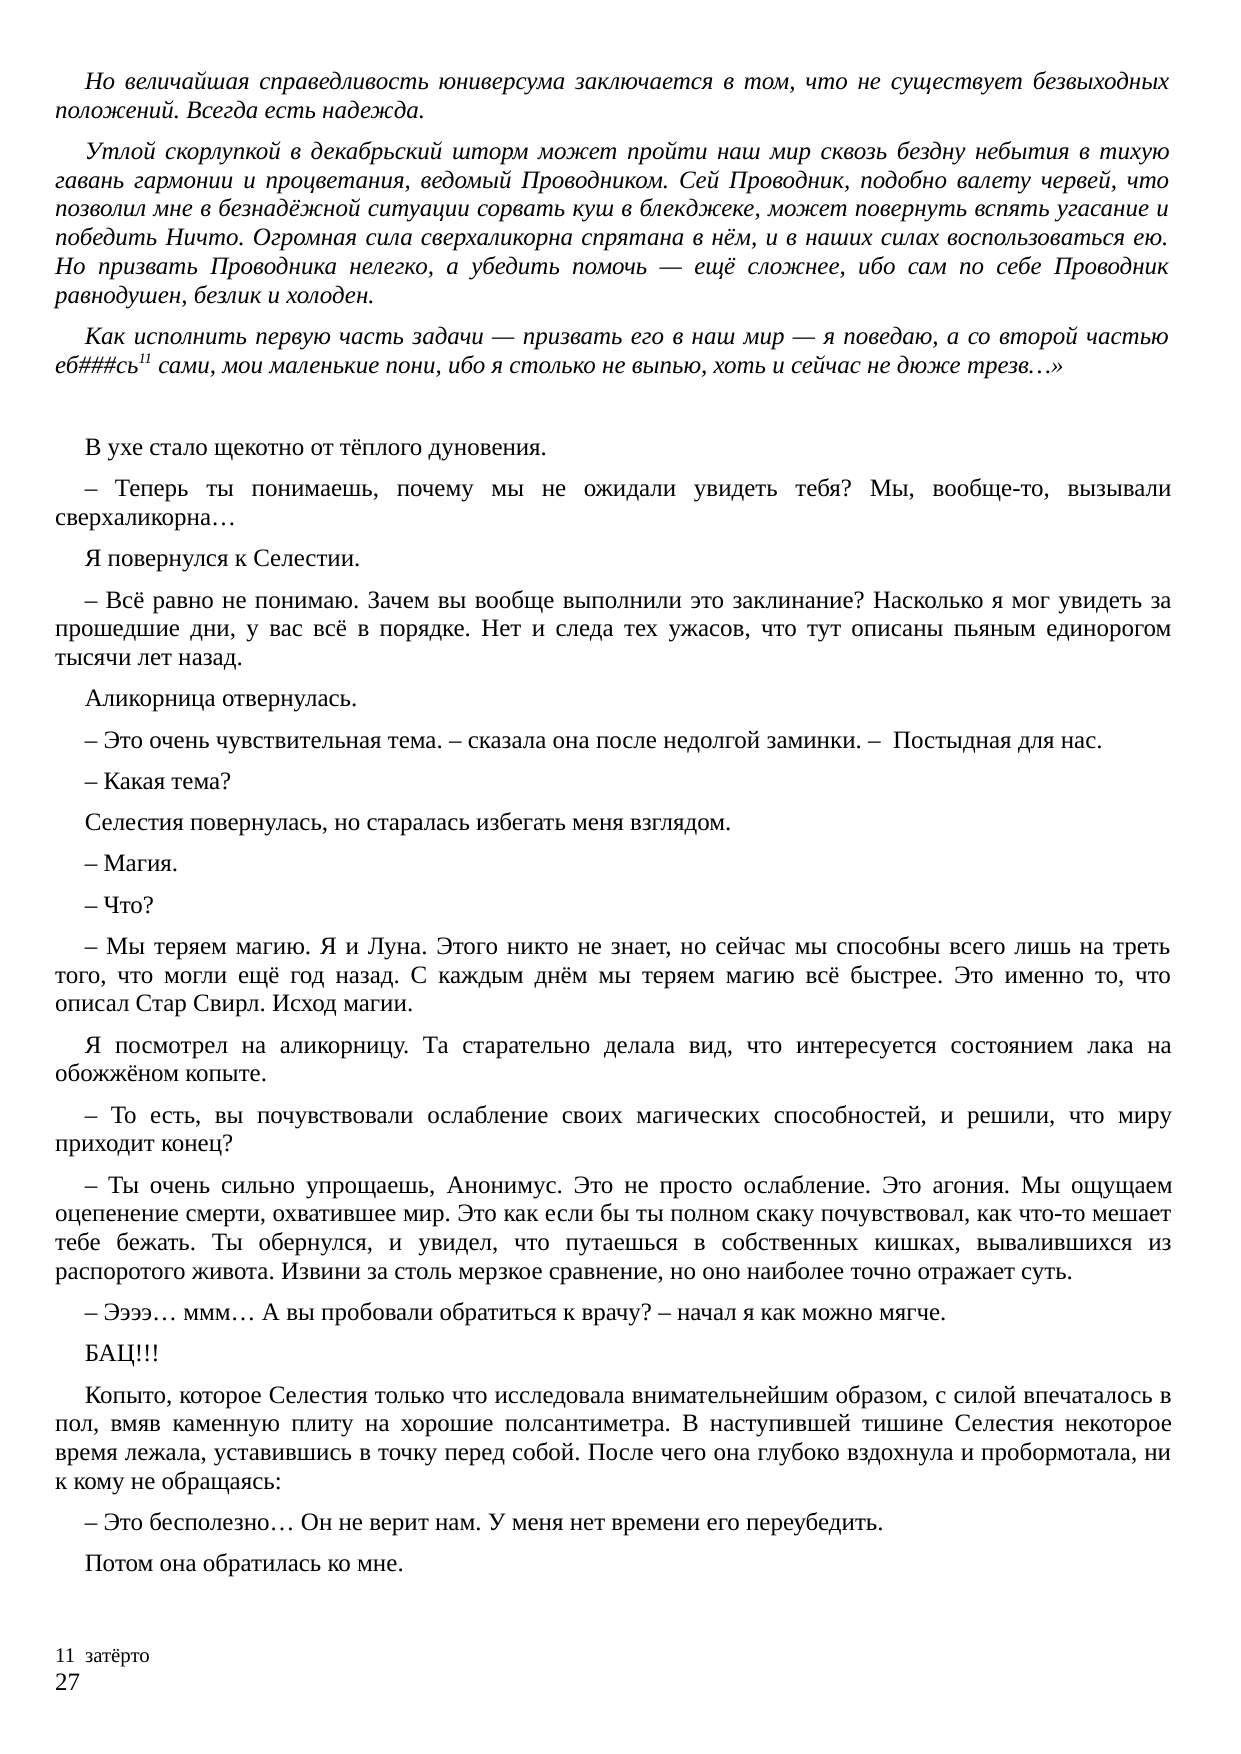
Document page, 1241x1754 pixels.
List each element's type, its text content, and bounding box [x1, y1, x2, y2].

text Утлой скорлупкой в декабрьский шторм может пройти наш мир сквозь бездну небытия в тихую гавань гармонии и процветания, ведомый Проводником. Сей Проводник, подобно валету червей, что позволил мне в безнадёжной ситуации сорвать куш в блекджеке, может повернуть вспять угасание и победить Ничто. Огромная сила сверхаликорна спрятана в нём, и в наших силах воспользоваться ею. Но призвать Проводника нелегко, а убедить помочь — ещё сложнее, ибо сам по себе Проводник равнодушен, безлик и холоден. [55, 136, 1173, 308]
text Копыто, которое Селестия только что исследовала внимательнейшим образом, с силой впечаталось в пол, вмяв каменную плиту на хорошие полсантиметра. В наступившей тишине Селестия некоторое время лежала, уставившись в точку перед собой. После чего она глубоко вздохнула и пробормотала, ни к кому не обращаясь: [55, 1380, 1173, 1495]
text – Магия. [55, 848, 1173, 877]
text Аликорница отвернулась. [55, 683, 1173, 712]
text БАЦ!!! [55, 1338, 1173, 1367]
text затёрто [55, 1642, 1173, 1667]
text – То есть, вы почувствовали ослабление своих магических способностей, и решили, что миру приходит конец? [55, 1100, 1173, 1157]
text Я повернулся к Селестии. [55, 543, 1173, 572]
text – Какая тема? [55, 766, 1173, 795]
text Я посмотрел на аликорницу. Та старательно делала вид, что интересуется состоянием лака на обожжёном копыте. [55, 1030, 1173, 1087]
text В ухе стало щекотно от тёплого дуновения. [55, 432, 1173, 461]
text – Это бесполезно… Он не верит нам. У меня нет времени его переубедить. [55, 1507, 1173, 1536]
text Селестия повернулась, но старалась избегать меня взглядом. [55, 807, 1173, 836]
text Но величайшая справедливость юниверсума заключается в том, что не существует безвыходных положений. Всегда есть надежда. [55, 66, 1173, 123]
text – Ээээ… ммм… А вы пробовали обратиться к врачу? – начал я как можно мягче. [55, 1297, 1173, 1326]
text Потом она обратилась ко мне. [55, 1548, 1173, 1577]
text – Что? [55, 890, 1173, 918]
text – Ты очень сильно упрощаешь, Анонимус. Это не просто ослабление. Это агония. Мы ощущаем оцепенение смерти, охватившее мир. Это как если бы ты полном скаку почувствовал, как что-то мешает тебе бежать. Ты обернулся, и увидел, что путаешься в собственных кишках, вывалившихся из распоротого живота. Извини за столь мерзкое сравнение, но оно наиболее точно отражает суть. [55, 1170, 1173, 1285]
text – Это очень чувствительная тема. – сказала она после недолгой заминки. – Постыдная для нас. [55, 725, 1173, 753]
text Как исполнить первую часть задачи — призвать его в наш мир — я поведаю, а со второй частью еб###сь сами, мои маленькие пони, ибо я столько не выпью, хоть и сейчас не дюже трезв…» [55, 321, 1173, 378]
text – Теперь ты понимаешь, почему мы не ожидали увидеть тебя? Мы, вообще-то, вызывали сверхаликорна… [55, 473, 1173, 531]
text – Всё равно не понимаю. Зачем вы вообще выполнили это заклинание? Насколько я мог увидеть за прошедшие дни, у вас всё в порядке. Нет и следа тех ужасов, что тут описаны пьяным единорогом тысячи лет назад. [55, 585, 1173, 671]
text – Мы теряем магию. Я и Луна. Этого никто не знает, но сейчас мы способны всего лишь на треть того, что могли ещё год назад. С каждым днём мы теряем магию всё быстрее. Это именно то, что описал Стар Свирл. Исход магии. [55, 931, 1173, 1017]
